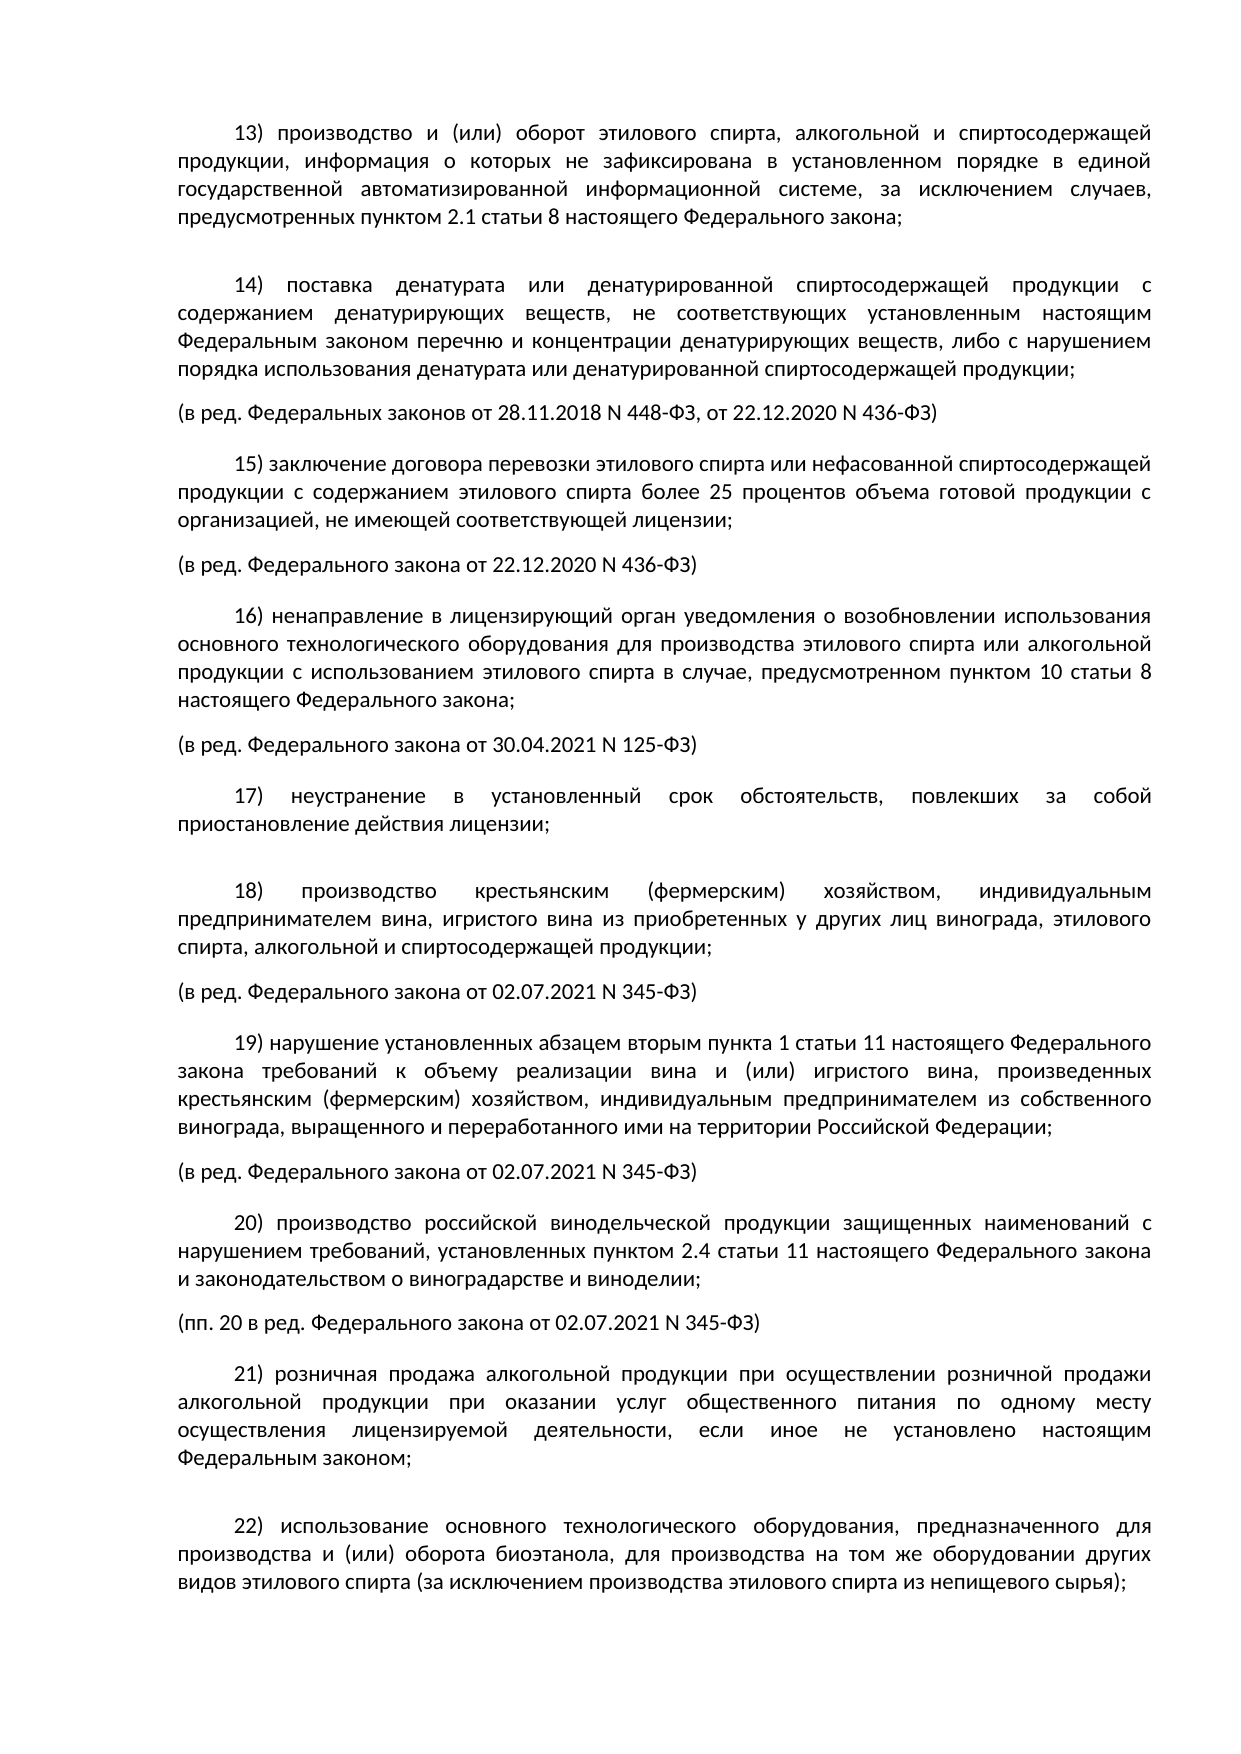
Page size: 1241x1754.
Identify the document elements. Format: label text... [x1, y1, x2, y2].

text 21) розничная продажа алкогольной продукции при осуществлении розничной продажи алкогольной продукции при оказании услуг общественного питания по одному месту осуществления лицензируемой деятельности, если иное не установлено настоящим Федеральным законом; [177, 1359, 1152, 1472]
text 13) производство и (или) оборот этилового спирта, алкогольной и спиртосодержащей продукции, информация о которых не зафиксирована в установленном порядке в единой государственной автоматизированной информационной системе, за исключением случаев, предусмотренных пунктом 2.1 статьи 8 настоящего Федерального закона; [177, 118, 1152, 230]
text (пп. 20 в ред. Федерального закона от 02.07.2021 N 345-ФЗ) [177, 1308, 1152, 1337]
text 22) использование основного технологического оборудования, предназначенного для производства и (или) оборота биоэтанола, для производства на том же оборудовании других видов этилового спирта (за исключением производства этилового спирта из непищевого сырья); [177, 1511, 1152, 1595]
text 15) заключение договора перевозки этилового спирта или нефасованной спиртосодержащей продукции с содержанием этилового спирта более 25 процентов объема готовой продукции с организацией, не имеющей соответствующей лицензии; [177, 449, 1152, 533]
text (в ред. Федеральных законов от 28.11.2018 N 448-ФЗ, от 22.12.2020 N 436-ФЗ) [177, 398, 1152, 427]
text 16) ненаправление в лицензирующий орган уведомления о возобновлении использования основного технологического оборудования для производства этилового спирта или алкогольной продукции с использованием этилового спирта в случае, предусмотренном пунктом 10 статьи 8 настоящего Федерального закона; [177, 601, 1152, 713]
text 20) производство российской винодельческой продукции защищенных наименований с нарушением требований, установленных пунктом 2.4 статьи 11 настоящего Федерального закона и законодательством о виноградарстве и виноделии; [177, 1208, 1152, 1292]
text (в ред. Федерального закона от 30.04.2021 N 125-ФЗ) [177, 730, 1152, 758]
text (в ред. Федерального закона от 02.07.2021 N 345-ФЗ) [177, 1157, 1152, 1185]
text (в ред. Федерального закона от 02.07.2021 N 345-ФЗ) [177, 977, 1152, 1005]
text (в ред. Федерального закона от 22.12.2020 N 436-ФЗ) [177, 550, 1152, 578]
text 18) производство крестьянским (фермерским) хозяйством, индивидуальным предпринимателем вина, игристого вина из приобретенных у других лиц винограда, этилового спирта, алкогольной и спиртосодержащей продукции; [177, 876, 1152, 961]
text 17) неустранение в установленный срок обстоятельств, повлекших за собой приостановление действия лицензии; [177, 781, 1152, 837]
text 14) поставка денатурата или денатурированной спиртосодержащей продукции с содержанием денатурирующих веществ, не соответствующих установленным настоящим Федеральным законом перечню и концентрации денатурирующих веществ, либо с нарушением порядка использования денатурата или денатурированной спиртосодержащей продукции; [177, 270, 1152, 382]
text 19) нарушение установленных абзацем вторым пункта 1 статьи 11 настоящего Федерального закона требований к объему реализации вина и (или) игристого вина, произведенных крестьянским (фермерским) хозяйством, индивидуальным предпринимателем из собственного винограда, выращенного и переработанного ими на территории Российской Федерации; [177, 1028, 1152, 1140]
